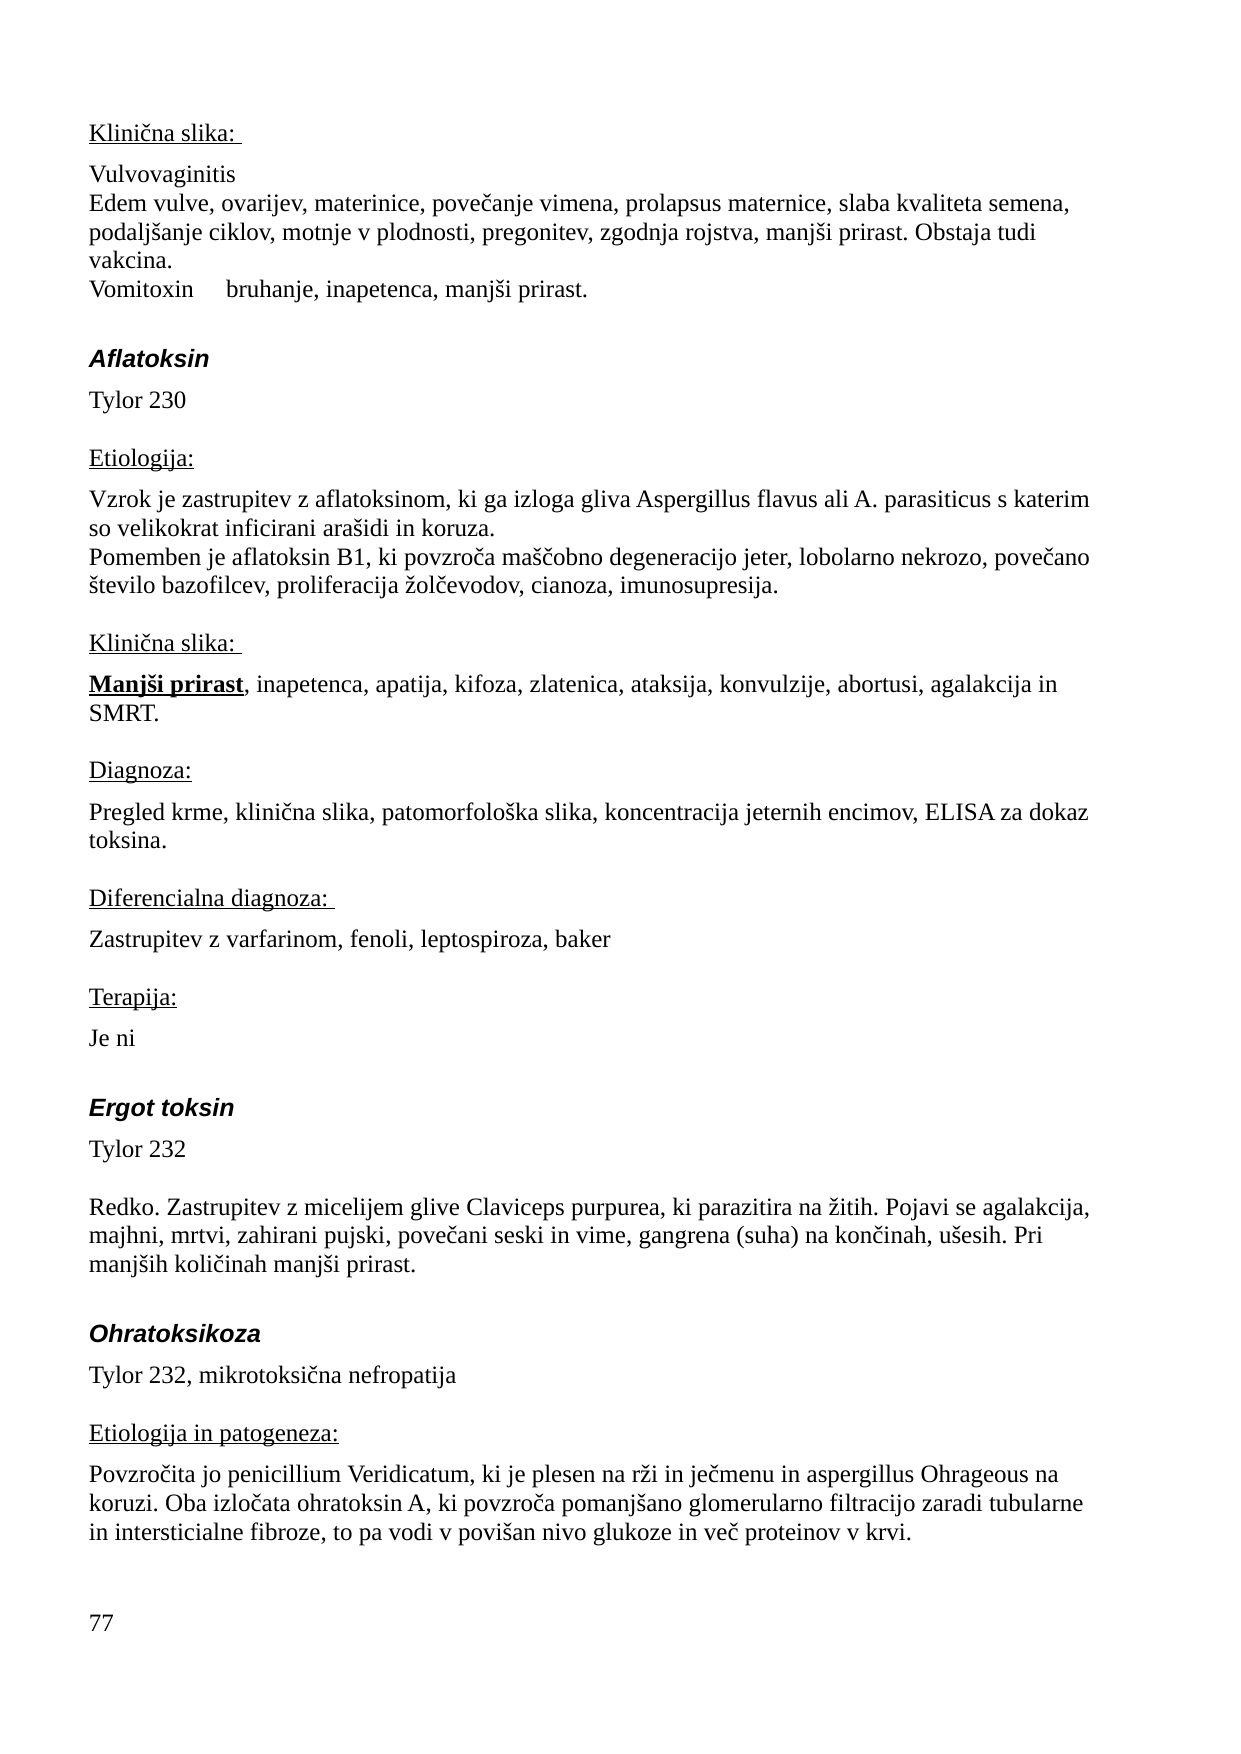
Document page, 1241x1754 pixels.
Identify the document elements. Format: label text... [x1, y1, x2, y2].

subtitle Terapija: [89, 982, 1092, 1011]
subtitle Aflatoksin [89, 344, 1092, 373]
subtitle Ohratoksikoza [89, 1319, 1092, 1348]
subtitle Klinična slika: [89, 628, 1092, 657]
text Manjši prirast, inapetenca, apatija, kifoza, zlatenica, ataksija, konvulzije, abortusi, agalakcija in SMRT. [89, 669, 1092, 727]
subtitle Diagnoza: [89, 756, 1092, 784]
subtitle Etiologija: [89, 443, 1092, 472]
subtitle Klinična slika: [89, 118, 1092, 147]
text Vzrok je zastrupitev z aflatoksinom, ki ga izloga gliva Aspergillus flavus ali A. parasiticus s katerim so velikokrat inficirani arašidi in koruza. [89, 484, 1092, 542]
text Edem vulve, ovarijev, materinice, povečanje vimena, prolapsus maternice, slaba kvaliteta semena, podaljšanje ciklov, motnje v plodnosti, pregonitev, zgodnja rojstva, manjši prirast. Obstaja tudi vakcina. [89, 188, 1092, 274]
subtitle Diferencialna diagnoza: [89, 883, 1092, 912]
text Povzročita jo penicillium Veridicatum, ki je plesen na rži in ječmenu in aspergillus Ohrageous na koruzi. Oba izločata ohratoksin A, ki povzroča pomanjšano glomerularno filtracijo zaradi tubularne in intersticialne fibroze, to pa vodi v povišan nivo glukoze in več proteinov v krvi. [89, 1459, 1092, 1546]
text Redko. Zastrupitev z micelijem glive Claviceps purpurea, ki parazitira na žitih. Pojavi se agalakcija, majhni, mrtvi, zahirani pujski, povečani seski in vime, gangrena (suha) na končinah, ušesih. Pri manjših količinah manjši prirast. [89, 1192, 1092, 1278]
text Pomemben je aflatoksin B1, ki povzroča maščobno degeneracijo jeter, lobolarno nekrozo, povečano število bazofilcev, proliferacija žolčevodov, cianoza, imunosupresija. [89, 542, 1092, 599]
text Zastrupitev z varfarinom, fenoli, leptospiroza, baker [89, 924, 1092, 953]
text Vomitoxin  bruhanje, inapetenca, manjši prirast. [89, 274, 1092, 303]
text Tylor 232 [89, 1134, 1092, 1163]
text Je ni [89, 1023, 1092, 1052]
text Tylor 230 [89, 386, 1092, 414]
text Pregled krme, klinična slika, patomorfološka slika, koncentracija jeternih encimov, ELISA za dokaz toksina. [89, 797, 1092, 854]
subtitle Ergot toksin [89, 1093, 1092, 1122]
subtitle Etiologija in patogeneza: [89, 1418, 1092, 1447]
text Tylor 232, mikrotoksična nefropatija [89, 1361, 1092, 1389]
text Vulvovaginitis [89, 159, 1092, 188]
